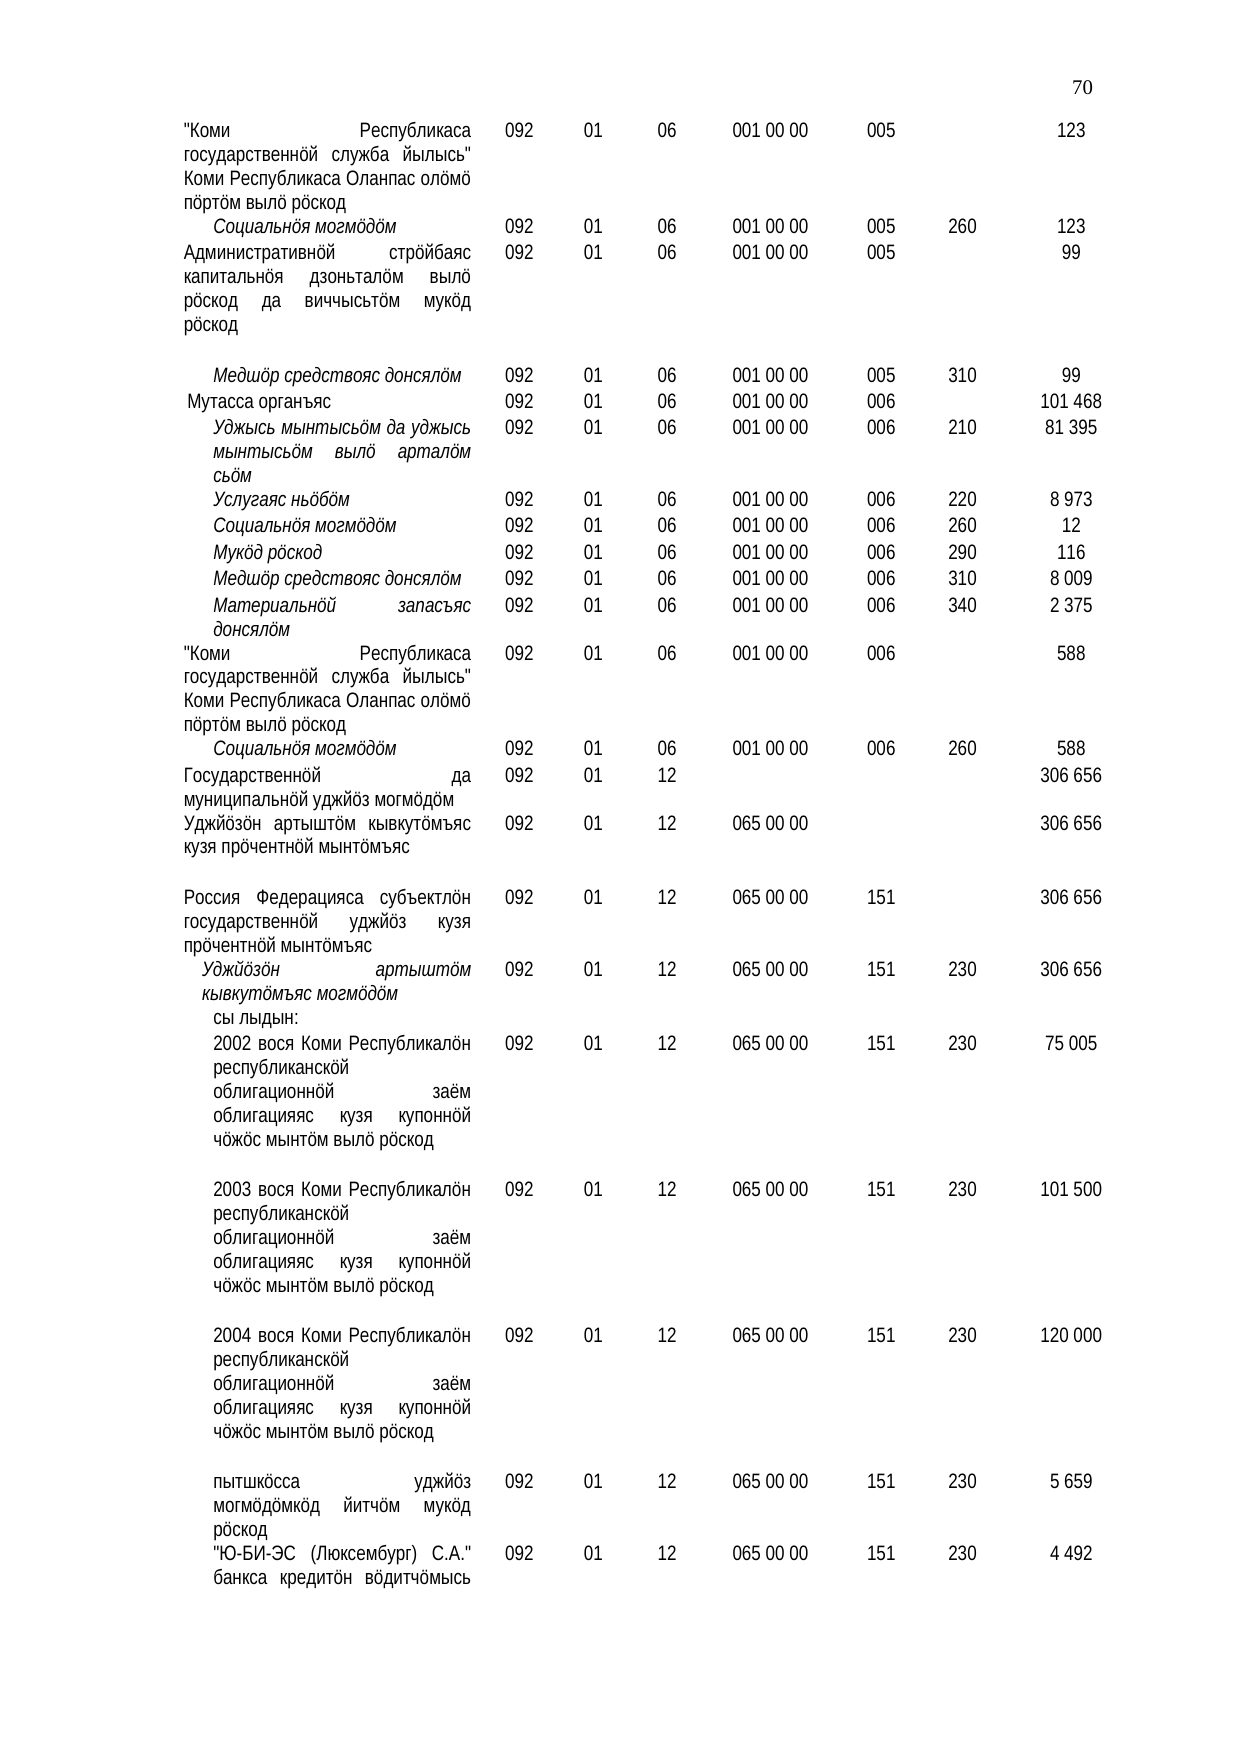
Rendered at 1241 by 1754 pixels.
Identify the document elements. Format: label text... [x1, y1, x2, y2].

table_cell 340 [925, 593, 999, 640]
table_cell 092 [482, 640, 556, 736]
table_cell 123 [999, 214, 1143, 240]
table_cell 01 [556, 389, 630, 415]
table_cell [1143, 487, 1217, 513]
table_cell 092 [482, 1323, 556, 1443]
table_cell 092 [482, 1541, 556, 1589]
table_cell 092 [482, 566, 556, 592]
table_cell [1143, 1005, 1217, 1031]
table_cell [837, 1005, 925, 1031]
table_cell [1143, 811, 1217, 858]
table_cell "Коми Республикаса государственнöй служба йылысь" Коми Республикаса Оланпас олöмö пöртöм вылö рöскод [172, 118, 482, 214]
table_cell 01 [556, 763, 630, 811]
table_cell [482, 859, 556, 885]
table_cell сы лыдын: [172, 1005, 482, 1031]
table_cell [704, 1443, 837, 1469]
table_cell 092 [482, 214, 556, 240]
table_cell 06 [630, 514, 704, 540]
table_cell 230 [925, 957, 999, 1004]
table_cell 99 [999, 363, 1143, 389]
table_cell [556, 1443, 630, 1469]
table_cell "Коми Республикаса государственнöй служба йылысь" Коми Республикаса Оланпас олöмö пöртöм вылö рöскод [172, 640, 482, 736]
table_cell 12 [630, 811, 704, 858]
table_cell 092 [482, 240, 556, 336]
table_cell [925, 1443, 999, 1469]
table_cell 151 [837, 957, 925, 1004]
table_cell [172, 1151, 482, 1177]
table_cell 306 656 [999, 885, 1143, 957]
table_cell 230 [925, 1541, 999, 1589]
table_cell 006 [837, 514, 925, 540]
table_cell 210 [925, 415, 999, 487]
table_cell 001 00 00 [704, 415, 837, 487]
table_cell 120 000 [999, 1323, 1143, 1443]
table_cell [999, 1443, 1143, 1469]
table_cell 092 [482, 1031, 556, 1151]
table_cell 001 00 00 [704, 214, 837, 240]
table_cell 01 [556, 118, 630, 214]
table_cell 06 [630, 118, 704, 214]
table_cell [925, 763, 999, 811]
table_cell 2003 вося Коми Республикалöн республиканскöй облигационнöй заём облигацияяс кузя купоннöй чöжöс мынтöм вылö рöскод [172, 1177, 482, 1297]
table_cell 290 [925, 540, 999, 566]
table_cell Государственнöй да муниципальнöй уджйöз могмöдöм [172, 763, 482, 811]
table_cell [999, 859, 1143, 885]
table_cell 06 [630, 736, 704, 763]
table_cell [925, 811, 999, 858]
table_cell 092 [482, 363, 556, 389]
table_cell 06 [630, 240, 704, 336]
table_cell 01 [556, 640, 630, 736]
table_cell 065 00 00 [704, 1031, 837, 1151]
table_cell [837, 1443, 925, 1469]
table_cell 092 [482, 118, 556, 214]
table_cell 01 [556, 1541, 630, 1589]
table_cell [999, 1005, 1143, 1031]
table_cell 12 [630, 1177, 704, 1297]
table_cell 260 [925, 736, 999, 763]
table_cell 12 [630, 957, 704, 1004]
table_cell 230 [925, 1323, 999, 1443]
table_cell [482, 1297, 556, 1323]
table_cell [925, 118, 999, 214]
table_cell 588 [999, 640, 1143, 736]
table_cell 06 [630, 389, 704, 415]
table_cell [704, 1297, 837, 1323]
table_cell 065 00 00 [704, 1541, 837, 1589]
table_cell [630, 1443, 704, 1469]
table_cell 01 [556, 1469, 630, 1541]
table_cell [1143, 214, 1217, 240]
table_cell [1143, 1297, 1217, 1323]
table_cell 2 375 [999, 593, 1143, 640]
table_cell [482, 336, 556, 362]
table_cell [925, 1005, 999, 1031]
table_cell [925, 336, 999, 362]
table_cell 151 [837, 1177, 925, 1297]
table_cell 006 [837, 566, 925, 592]
table_cell 8 009 [999, 566, 1143, 592]
table_cell 06 [630, 640, 704, 736]
table_cell 005 [837, 118, 925, 214]
table_cell 092 [482, 415, 556, 487]
table_cell Социальнöя могмöдöм [172, 736, 482, 763]
table_cell [1143, 1151, 1217, 1177]
table_cell [925, 885, 999, 957]
table_cell [1143, 336, 1217, 362]
table_cell 75 005 [999, 1031, 1143, 1151]
table_cell Уджысь мынтысьöм да уджысь мынтысьöм вылö арталöм сьöм [172, 415, 482, 487]
table_cell [999, 1151, 1143, 1177]
table_cell 99 [999, 240, 1143, 336]
table_cell 006 [837, 389, 925, 415]
table_cell [1143, 1443, 1217, 1469]
table_cell [1143, 118, 1217, 214]
table_cell 005 [837, 363, 925, 389]
table_cell 001 00 00 [704, 487, 837, 513]
table_cell 006 [837, 415, 925, 487]
table_cell 260 [925, 514, 999, 540]
table_cell 06 [630, 540, 704, 566]
table_cell [1143, 1323, 1217, 1443]
table_cell 12 [630, 1469, 704, 1541]
table_cell [1143, 1541, 1217, 1589]
table_cell [1143, 566, 1217, 592]
table_cell [172, 336, 482, 362]
table_cell 123 [999, 118, 1143, 214]
table_cell 01 [556, 885, 630, 957]
table_cell 310 [925, 566, 999, 592]
table_cell 01 [556, 487, 630, 513]
table_cell [556, 859, 630, 885]
table_cell 01 [556, 736, 630, 763]
table_cell 01 [556, 540, 630, 566]
table_cell [1143, 363, 1217, 389]
table_cell [704, 1151, 837, 1177]
table_cell 065 00 00 [704, 1469, 837, 1541]
table_cell 06 [630, 593, 704, 640]
table_cell 01 [556, 957, 630, 1004]
table_cell 092 [482, 957, 556, 1004]
table_cell 001 00 00 [704, 640, 837, 736]
table_cell Материальнöй запасъяс донсялöм [172, 593, 482, 640]
table_cell 092 [482, 593, 556, 640]
table_cell [1143, 415, 1217, 487]
table_cell 310 [925, 363, 999, 389]
table_cell 101 500 [999, 1177, 1143, 1297]
table_cell [1143, 859, 1217, 885]
table_cell [1143, 763, 1217, 811]
table_cell [630, 1151, 704, 1177]
table_cell 001 00 00 [704, 363, 837, 389]
table_cell 065 00 00 [704, 811, 837, 858]
table_cell 101 468 [999, 389, 1143, 415]
table_cell [925, 859, 999, 885]
table_cell 01 [556, 1323, 630, 1443]
table_cell 006 [837, 540, 925, 566]
table_cell 220 [925, 487, 999, 513]
table_cell [1143, 389, 1217, 415]
table_cell 06 [630, 363, 704, 389]
table_cell [1143, 240, 1217, 336]
table_cell [482, 1443, 556, 1469]
table_cell [837, 859, 925, 885]
table_cell 4 492 [999, 1541, 1143, 1589]
table_cell 001 00 00 [704, 240, 837, 336]
table_cell Мутасса органъяс [172, 389, 482, 415]
table_cell [704, 336, 837, 362]
table_cell 12 [630, 1323, 704, 1443]
table_cell [630, 859, 704, 885]
table_cell 306 656 [999, 957, 1143, 1004]
table_cell 065 00 00 [704, 1177, 837, 1297]
table_cell [482, 1005, 556, 1031]
table_cell [837, 1151, 925, 1177]
table_cell [1143, 885, 1217, 957]
table_cell 092 [482, 514, 556, 540]
table_cell [630, 1297, 704, 1323]
table_cell Услугаяс ньöбöм [172, 487, 482, 513]
table_cell 001 00 00 [704, 593, 837, 640]
table_cell 306 656 [999, 763, 1143, 811]
table_cell 092 [482, 1469, 556, 1541]
table_cell Россия Федерацияса субъектлöн государственнöй уджйöз кузя прöчентнöй мынтöмъяс [172, 885, 482, 957]
table_cell 12 [630, 885, 704, 957]
table_cell 006 [837, 640, 925, 736]
table_cell 260 [925, 214, 999, 240]
table_cell [556, 1005, 630, 1031]
table_cell пытшкöсса уджйöз могмöдöмкöд йитчöм мукöд рöскод [172, 1469, 482, 1541]
table_cell 092 [482, 1177, 556, 1297]
table_cell 06 [630, 487, 704, 513]
table_cell 092 [482, 763, 556, 811]
table_cell 12 [999, 514, 1143, 540]
table_cell 06 [630, 566, 704, 592]
table_cell 065 00 00 [704, 1323, 837, 1443]
table_cell [925, 1151, 999, 1177]
table_cell 001 00 00 [704, 736, 837, 763]
table_cell "Ю-БИ-ЭС (Люксембург) С.А." банкса кредитöн вöдитчöмысь [172, 1541, 482, 1589]
table_cell [1143, 540, 1217, 566]
table_cell [925, 1297, 999, 1323]
table_cell Административнöй стрöйбаяс капитальнöя дзоньталöм вылö рöскод да виччысьтöм мукöд рöскод [172, 240, 482, 336]
table_cell [837, 763, 925, 811]
table_cell 01 [556, 363, 630, 389]
table_cell 001 00 00 [704, 514, 837, 540]
table_cell [704, 859, 837, 885]
table_cell [1143, 1469, 1217, 1541]
table_cell 230 [925, 1031, 999, 1151]
table_cell [630, 336, 704, 362]
table_cell 2002 вося Коми Республикалöн республиканскöй облигационнöй заём облигацияяс кузя купоннöй чöжöс мынтöм вылö рöскод [172, 1031, 482, 1151]
table_cell 230 [925, 1469, 999, 1541]
table_cell [172, 1443, 482, 1469]
table_cell 116 [999, 540, 1143, 566]
table_cell 006 [837, 593, 925, 640]
table_cell Уджйöзöн артыштöм кывкутöмъяс кузя прöчентнöй мынтöмъяс [172, 811, 482, 858]
table_cell [556, 336, 630, 362]
table_cell [1143, 957, 1217, 1004]
table_cell 065 00 00 [704, 957, 837, 1004]
table_cell 006 [837, 736, 925, 763]
table_cell 065 00 00 [704, 885, 837, 957]
table_cell Медшöр средствояс донсялöм [172, 363, 482, 389]
table_cell [999, 336, 1143, 362]
table_cell [1143, 1177, 1217, 1297]
table_cell 01 [556, 566, 630, 592]
table_cell 12 [630, 1031, 704, 1151]
table_cell [925, 389, 999, 415]
table_cell 151 [837, 1323, 925, 1443]
table_cell 151 [837, 1469, 925, 1541]
table_cell 006 [837, 487, 925, 513]
table_cell 151 [837, 1031, 925, 1151]
table_cell 092 [482, 811, 556, 858]
table_cell 01 [556, 1177, 630, 1297]
table_cell 01 [556, 811, 630, 858]
table_cell Мукöд рöскод [172, 540, 482, 566]
table_cell [925, 640, 999, 736]
table_cell 12 [630, 763, 704, 811]
table_cell 06 [630, 415, 704, 487]
table_cell [704, 1005, 837, 1031]
table_cell [556, 1151, 630, 1177]
table_cell 001 00 00 [704, 566, 837, 592]
table_cell [172, 1297, 482, 1323]
table_cell [1143, 640, 1217, 736]
table_cell Социальнöя могмöдöм [172, 214, 482, 240]
table_cell [837, 336, 925, 362]
table_cell [482, 1151, 556, 1177]
table_cell 092 [482, 885, 556, 957]
table_cell 092 [482, 487, 556, 513]
table_cell 01 [556, 514, 630, 540]
table_cell [172, 859, 482, 885]
table_cell [837, 1297, 925, 1323]
table_cell 005 [837, 214, 925, 240]
table_cell 092 [482, 540, 556, 566]
table_cell 01 [556, 593, 630, 640]
table_cell 230 [925, 1177, 999, 1297]
table_cell 01 [556, 1031, 630, 1151]
table_cell 01 [556, 240, 630, 336]
table_cell [1143, 593, 1217, 640]
table_cell Медшöр средствояс донсялöм [172, 566, 482, 592]
table_cell Уджйöзöн артыштöм кывкутöмъяс могмöдöм [172, 957, 482, 1004]
table_cell 306 656 [999, 811, 1143, 858]
table_cell 092 [482, 389, 556, 415]
table_cell 01 [556, 214, 630, 240]
table_cell 5 659 [999, 1469, 1143, 1541]
table_cell 005 [837, 240, 925, 336]
table_cell [999, 1297, 1143, 1323]
table_cell [1143, 1031, 1217, 1151]
table_cell 001 00 00 [704, 118, 837, 214]
table_cell [630, 1005, 704, 1031]
table_cell 588 [999, 736, 1143, 763]
table_cell [837, 811, 925, 858]
table_cell 01 [556, 415, 630, 487]
table_cell 151 [837, 1541, 925, 1589]
table_cell 06 [630, 214, 704, 240]
table_cell 001 00 00 [704, 540, 837, 566]
table_cell 001 00 00 [704, 389, 837, 415]
table_cell [704, 763, 837, 811]
table_cell 12 [630, 1541, 704, 1589]
table_cell 092 [482, 736, 556, 763]
table_cell [1143, 514, 1217, 540]
table_cell [556, 1297, 630, 1323]
table_cell Социальнöя могмöдöм [172, 514, 482, 540]
table_cell 81 395 [999, 415, 1143, 487]
table_cell 151 [837, 885, 925, 957]
table_cell 8 973 [999, 487, 1143, 513]
table_cell 2004 вося Коми Республикалöн республиканскöй облигационнöй заём облигацияяс кузя купоннöй чöжöс мынтöм вылö рöскод [172, 1323, 482, 1443]
table_cell [925, 240, 999, 336]
table_cell [1143, 736, 1217, 763]
